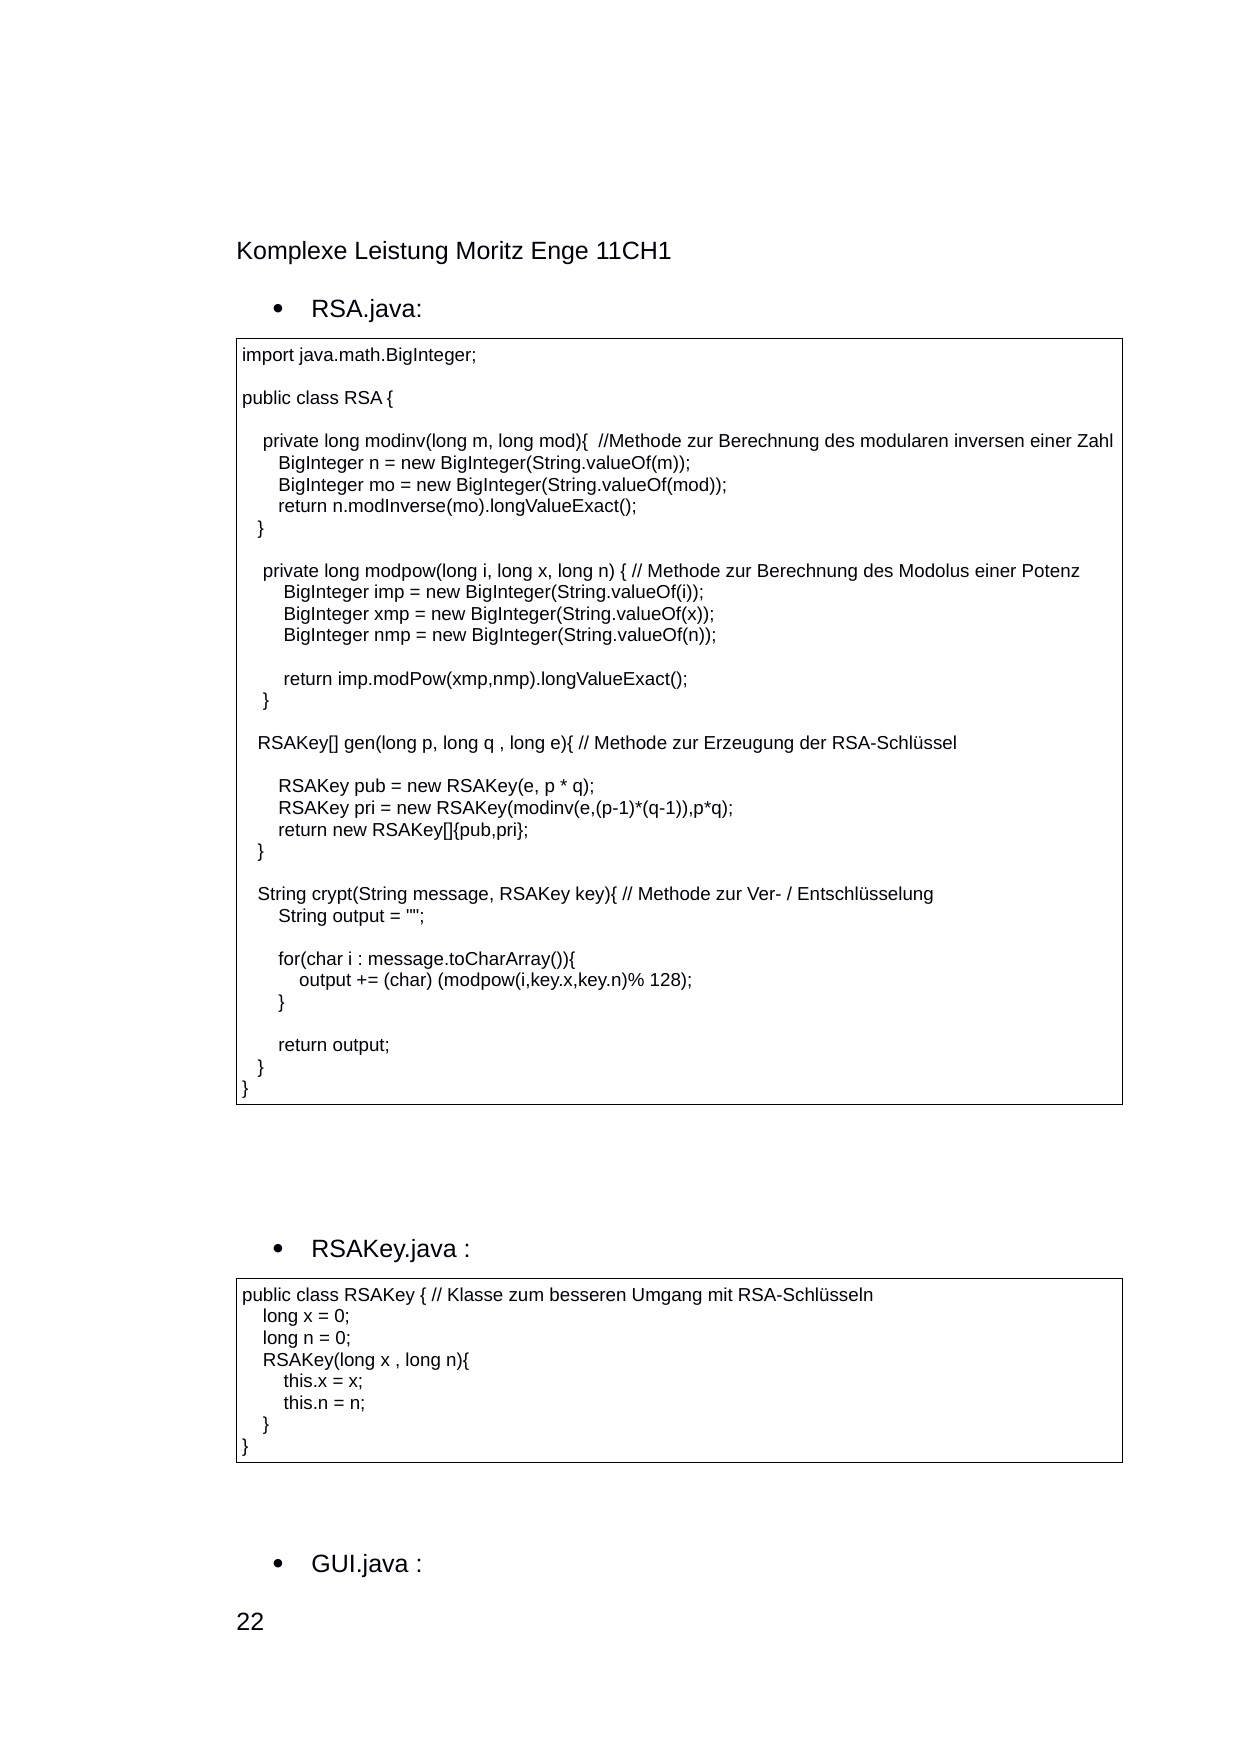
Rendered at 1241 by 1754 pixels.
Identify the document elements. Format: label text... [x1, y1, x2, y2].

list RSAKey.java : [274, 1234, 1122, 1263]
list GUI.java : [274, 1549, 1122, 1578]
table_header import java.math.BigInteger; public class RSA { private long modinv(long m, long mod){ //Methode zur Berechnung des modularen inversen einer Zahl BigInteger n = new BigInteger(String.valueOf(m)); BigInteger mo = new BigInteger(String.valueOf(mod)); return n.modInverse(mo).longValueExact(); } private long modpow(long i, long x, long n) { // Methode zur Berechnung des Modolus einer Potenz BigInteger imp = new BigInteger(String.valueOf(i)); BigInteger xmp = new BigInteger(String.valueOf(x)); BigInteger nmp = new BigInteger(String.valueOf(n)); return imp.modPow(xmp,nmp).longValueExact(); } RSAKey[] gen(long p, long q , long e){ // Methode zur Erzeugung der RSA-Schlüssel RSAKey pub = new RSAKey(e, p * q); RSAKey pri = new RSAKey(modinv(e,(p-1)*(q-1)),p*q); return new RSAKey[]{pub,pri}; } String crypt(String message, RSAKey key){ // Methode zur Ver- / Entschlüsselung String output = ""; for(char i : message.toCharArray()){ output += (char) (modpow(i,key.x,key.n)% 128); } return output; } } [237, 339, 1122, 1104]
table_header public class RSAKey { // Klasse zum besseren Umgang mit RSA-Schlüsseln long x = 0; long n = 0; RSAKey(long x , long n){ this.x = x; this.n = n; } } [237, 1279, 1122, 1462]
list RSA.java: [274, 294, 1122, 323]
